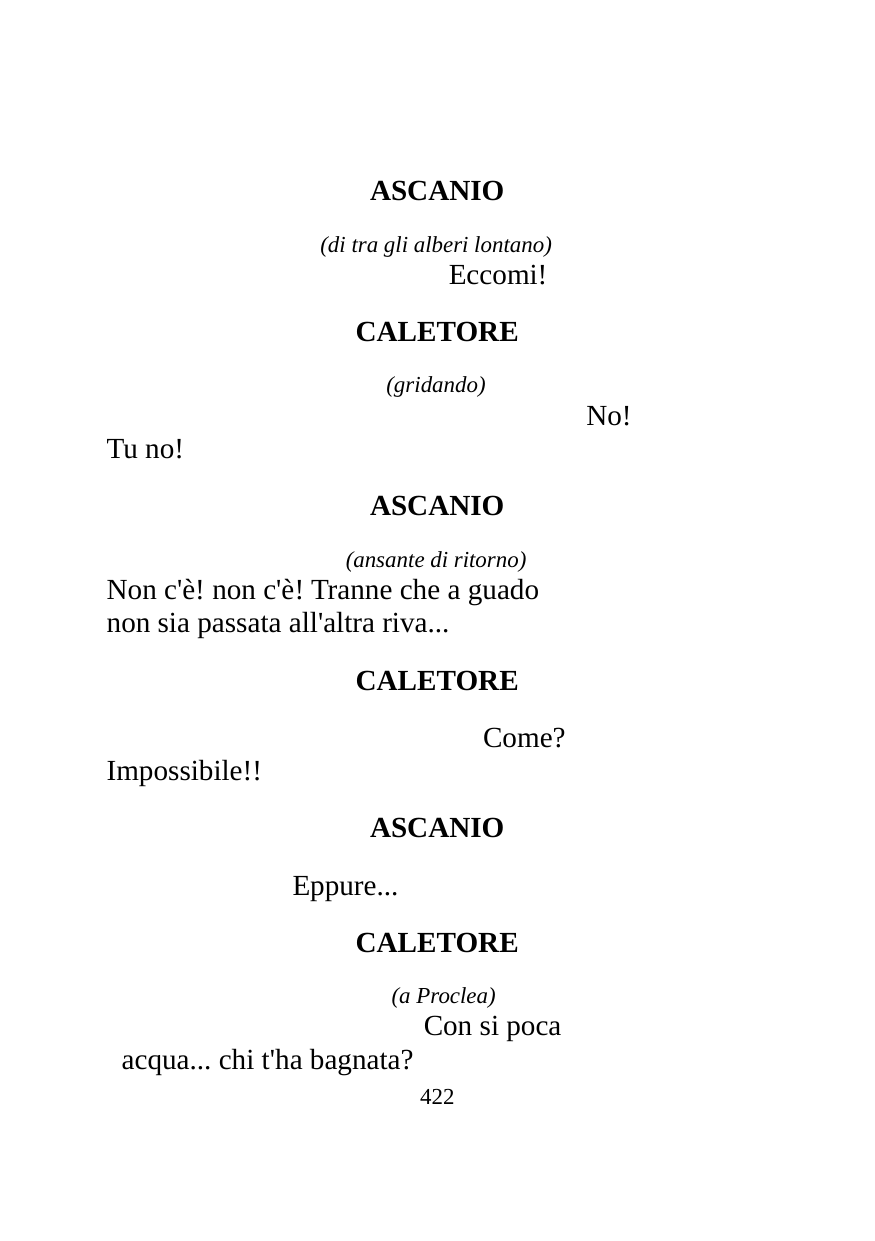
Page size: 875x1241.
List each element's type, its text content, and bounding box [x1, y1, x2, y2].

text Eppure... [292, 868, 768, 901]
text (di tra gli alberi lontano) [106, 231, 768, 257]
subtitle No! [586, 398, 768, 431]
text (a Proclea) [121, 982, 768, 1008]
subtitle ASCANIO [106, 173, 768, 207]
subtitle Eccomi! [448, 257, 768, 291]
subtitle ASCANIO [106, 811, 768, 844]
text Con si poca [423, 1008, 768, 1042]
text Tu no! [106, 431, 768, 465]
text acqua... chi t'ha bagnata? [121, 1042, 768, 1076]
text non sia passata all'altra riva... [106, 606, 768, 639]
text Come? [483, 720, 768, 753]
text Non c'è! non c'è! Tranne che a guado [106, 572, 768, 606]
text (ansante di ritorno) [106, 546, 768, 572]
subtitle CALETORE [106, 925, 768, 958]
text Impossibile!! [106, 753, 768, 787]
subtitle CALETORE [106, 314, 768, 348]
subtitle ASCANIO [106, 488, 768, 522]
text (gridando) [106, 371, 768, 398]
subtitle CALETORE [106, 663, 768, 696]
